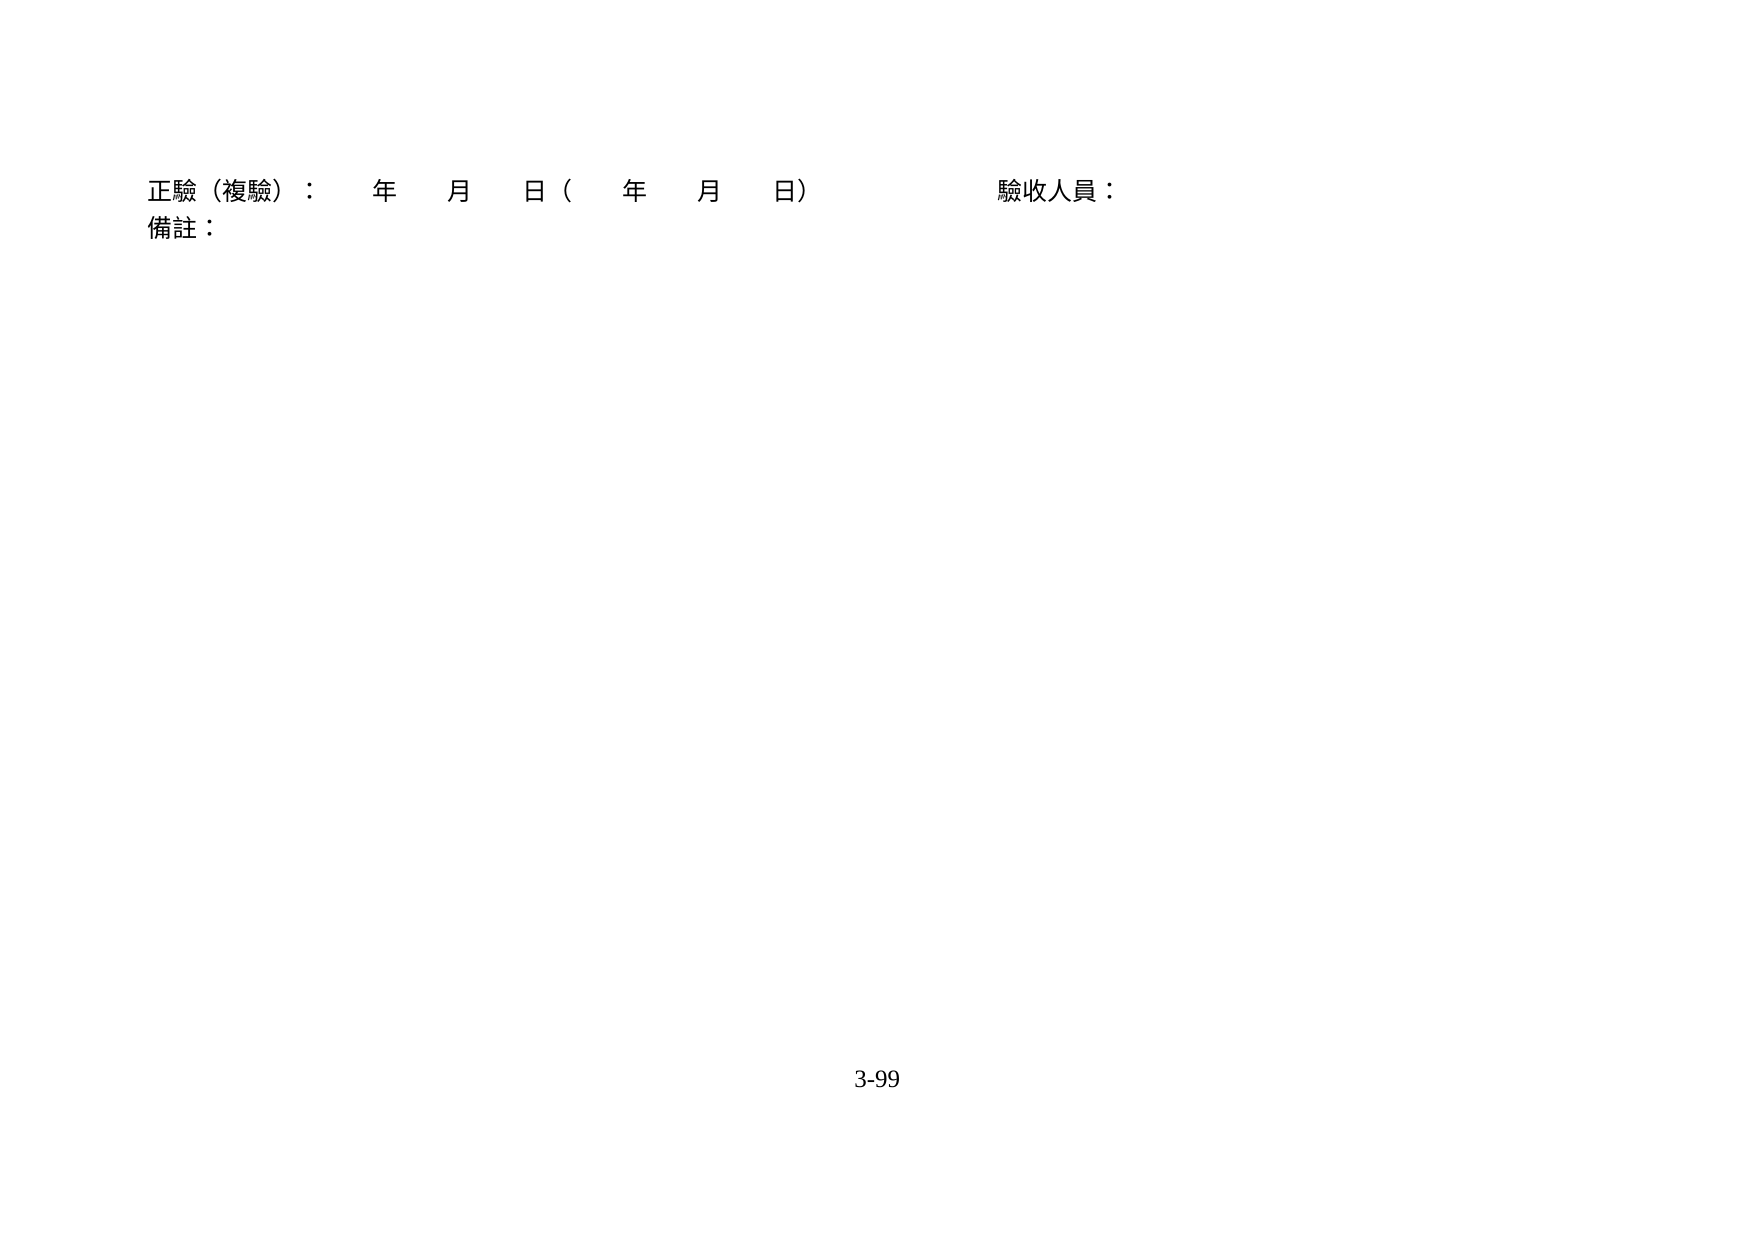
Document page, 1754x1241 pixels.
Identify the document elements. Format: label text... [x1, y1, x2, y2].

text 正驗（複驗）： 年 月 日（ 年 月 日） 驗收人員： [148, 172, 1606, 208]
text 備註： [148, 208, 1606, 244]
